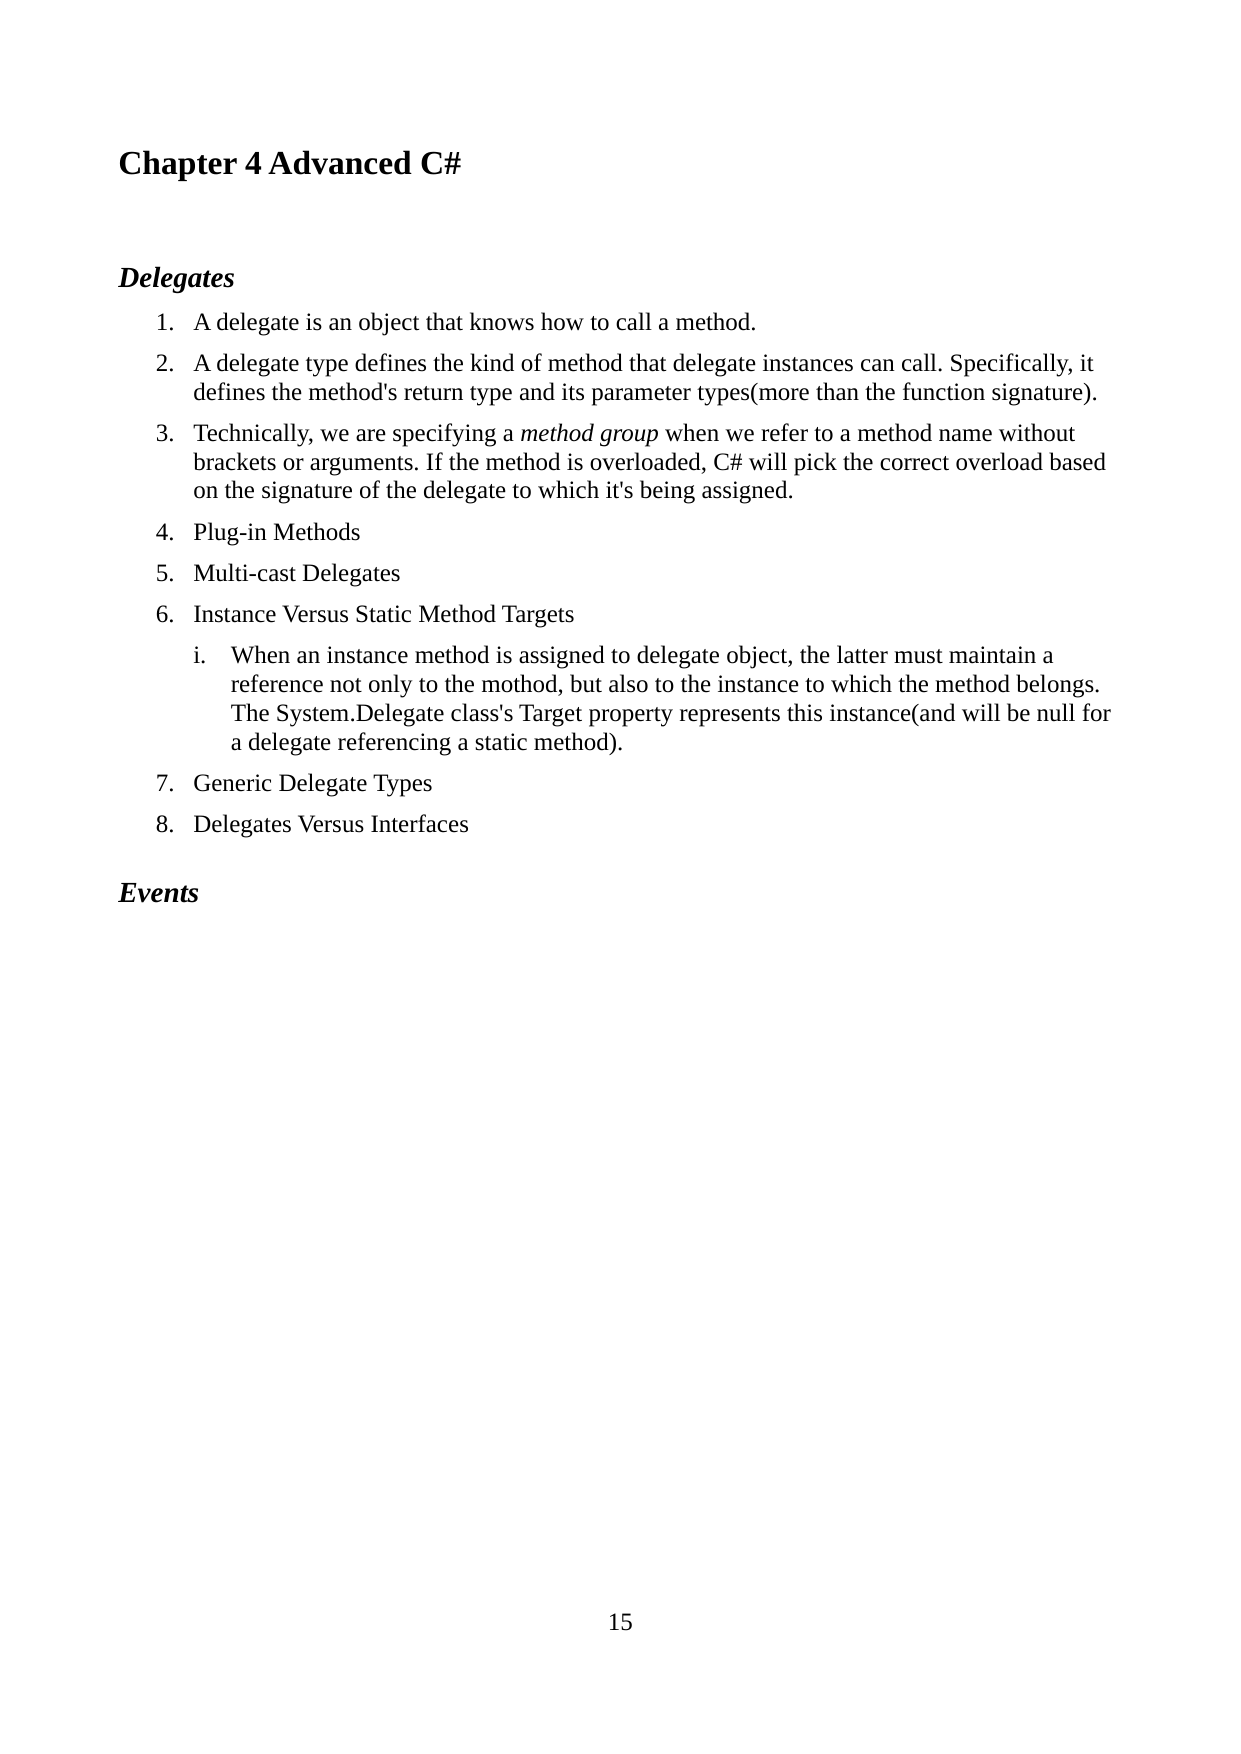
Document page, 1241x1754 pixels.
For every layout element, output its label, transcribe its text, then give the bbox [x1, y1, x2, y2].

subtitle Delegates [118, 261, 1122, 294]
list Multi-cast Delegates [156, 558, 1122, 587]
list Instance Versus Static Method Targets [156, 599, 1122, 628]
subtitle Events [118, 875, 1122, 909]
list When an instance method is assigned to delegate object, the latter must maintain a reference not only to the mothod, but also to the instance to which the method belongs. The System.Delegate class's Target property represents this instance(and will be null for a delegate referencing a static method). [193, 640, 1122, 755]
list A delegate is an object that knows how to call a method. [156, 307, 1122, 335]
list Technically, we are specifying a method group when we refer to a method name without brackets or arguments. If the method is overloaded, C# will pick the correct overload based on the signature of the delegate to which it's being assigned. [156, 418, 1122, 504]
list A delegate type defines the kind of method that delegate instances can call. Specifically, it defines the method's return type and its parameter types(more than the function signature). [156, 348, 1122, 405]
list Plug-in Methods [156, 517, 1122, 545]
list Generic Delegate Types [156, 768, 1122, 797]
list Delegates Versus Interfaces [156, 809, 1122, 838]
subtitle Chapter 4 Advanced C# [118, 143, 1122, 182]
